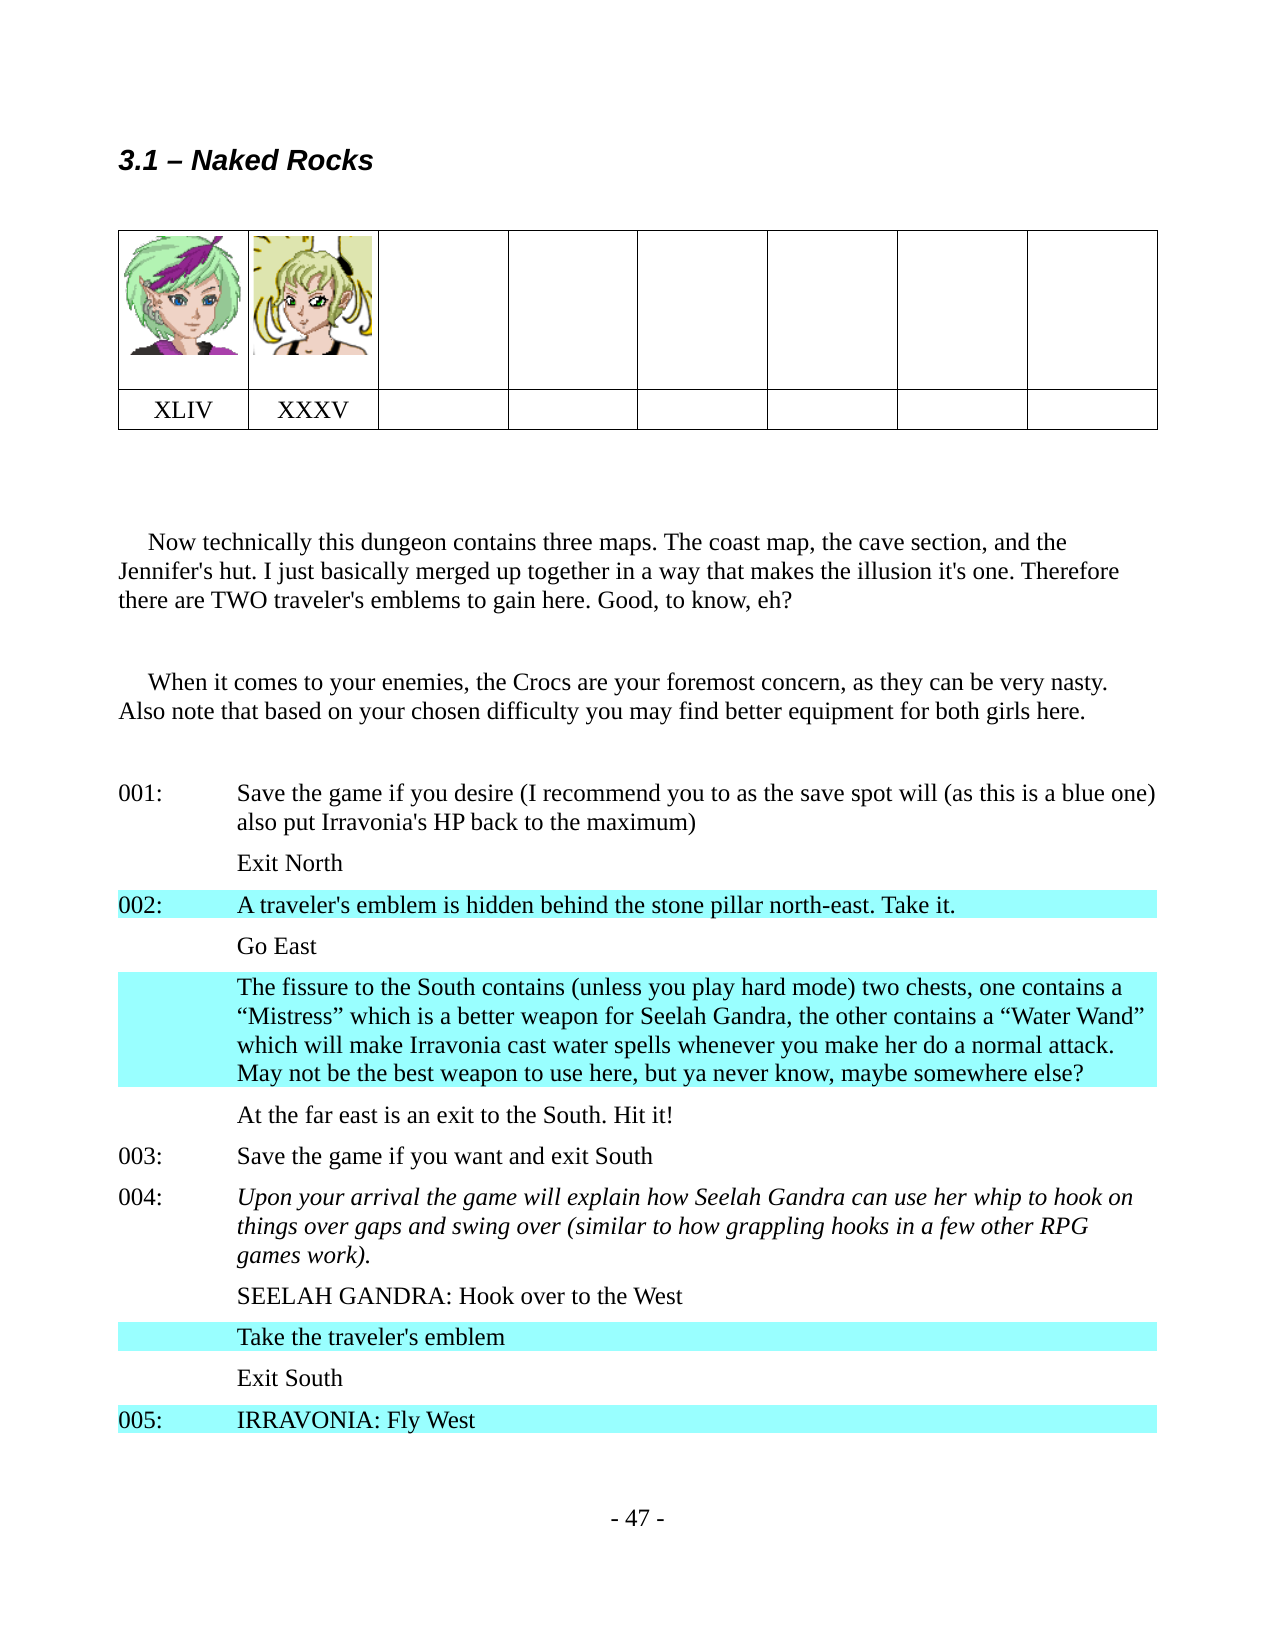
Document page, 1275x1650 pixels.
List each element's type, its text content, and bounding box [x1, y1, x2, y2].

table_header [249, 231, 378, 354]
table_header [379, 231, 508, 389]
text 002: A traveler's emblem is hidden behind the stone pillar north-east. Take it. [118, 890, 1157, 918]
text 003: Save the game if you want and exit South [118, 1141, 1157, 1170]
table_cell XXXV [249, 390, 378, 429]
text When it comes to your enemies, the Crocs are your foremost concern, as they can be very nasty. Also note that based on your chosen difficulty you may find better equipment for both girls here. [118, 667, 1157, 725]
subtitle 3.1 – Naked Rocks [118, 143, 1157, 177]
picture [253, 236, 372, 355]
table_cell [1028, 390, 1157, 429]
text Go East [118, 931, 1157, 960]
table_cell XLIV [119, 390, 248, 429]
table_header [249, 355, 378, 389]
table_cell [638, 390, 767, 429]
table_cell [379, 390, 508, 429]
text The fissure to the South contains (unless you play hard mode) two chests, one contains a “Mistress” which is a better weapon for Seelah Gandra, the other contains a “Water Wand” which will make Irravonia cast water spells whenever you make her do a normal attack. May not be the best weapon to use here, but ya never know, maybe somewhere else? [118, 972, 1157, 1087]
text 004: Upon your arrival the game will explain how Seelah Gandra can use her whip to hook on things over gaps and swing over (similar to how grappling hooks in a few other RPG games work). [118, 1182, 1157, 1268]
text Exit South [118, 1363, 1157, 1392]
text 005: IRRAVONIA: Fly West [118, 1405, 1157, 1433]
table_header [898, 231, 1027, 389]
picture [123, 236, 243, 355]
text Now technically this dungeon contains three maps. The coast map, the cave section, and the Jennifer's hut. I just basically merged up together in a way that makes the illusion it's one. Therefore there are TWO traveler's emblems to gain here. Good, to know, eh? [118, 527, 1157, 613]
table_header [509, 231, 637, 389]
text Take the traveler's emblem [118, 1322, 1157, 1351]
table_cell [898, 390, 1027, 429]
text Exit North [118, 848, 1157, 877]
table_header [768, 231, 897, 389]
text 001: Save the game if you desire (I recommend you to as the save spot will (as this is a blue one) also put Irravonia's HP back to the maximum) [118, 778, 1157, 836]
table_header [638, 231, 767, 389]
table_header [118, 458, 1157, 498]
table_cell [768, 390, 897, 429]
text At the far east is an exit to the South. Hit it! [118, 1100, 1157, 1128]
table_header [1028, 231, 1157, 389]
table_header [119, 355, 248, 389]
table_cell [509, 390, 637, 429]
text SEELAH GANDRA: Hook over to the West [118, 1281, 1157, 1310]
table_header [119, 231, 248, 354]
